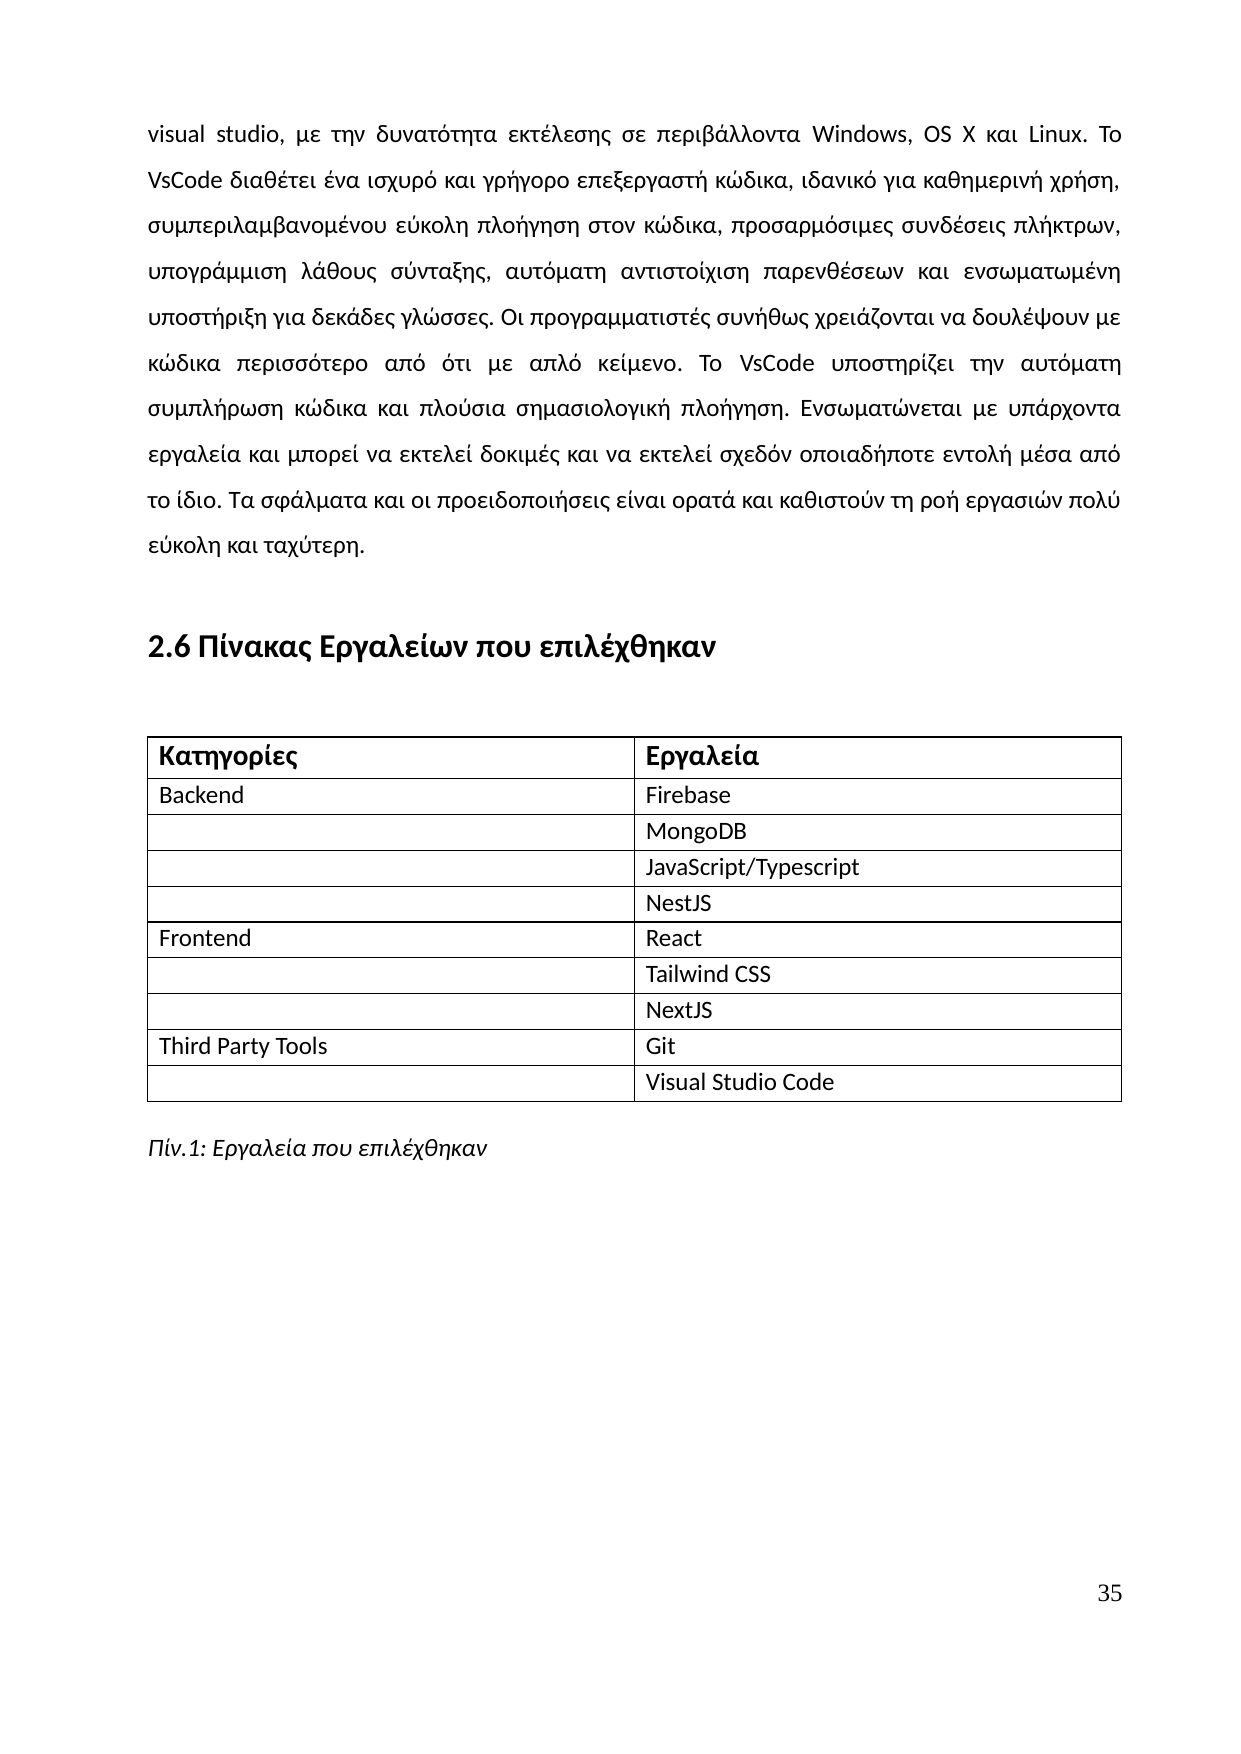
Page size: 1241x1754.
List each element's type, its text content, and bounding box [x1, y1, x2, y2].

table_cell [148, 851, 634, 886]
text visual studio, με την δυνατότητα εκτέλεσης σε περιβάλλοντα Windows, OS X και Linux. To VsCode διαθέτει ένα ισχυρό και γρήγορο επεξεργαστή κώδικα, ιδανικό για καθημερινή χρήση, συμπεριλαμβανομένου εύκολη πλοήγηση στον κώδικα, προσαρμόσιμες συνδέσεις πλήκτρων, υπογράμμιση λάθους σύνταξης, αυτόματη αντιστοίχιση παρενθέσεων και ενσωματωμένη υποστήριξη για δεκάδες γλώσσες. Οι προγραμματιστές συνήθως χρειάζονται να δουλέψουν με κώδικα περισσότερο από ότι με απλό κείμενο. Το VsCode υποστηρίζει την αυτόματη συμπλήρωση κώδικα και πλούσια σημασιολογική πλοήγηση. Ενσωματώνεται με υπάρχοντα εργαλεία και μπορεί να εκτελεί δοκιμές και να εκτελεί σχεδόν οποιαδήποτε εντολή μέσα από το ίδιο. Τα σφάλματα και οι προειδοποιήσεις είναι ορατά και καθιστούν τη ροή εργασιών πολύ εύκολη και ταχύτερη. [148, 118, 1122, 560]
subtitle 2.6 Πίνακας Εργαλείων που επιλέχθηκαν [148, 625, 1122, 666]
table_cell Tailwind CSS [635, 958, 1121, 993]
table_cell JavaScript/Typescript [635, 851, 1121, 886]
table_cell [148, 887, 634, 921]
table_header Εργαλεία [635, 738, 1121, 778]
text Πίν.1: Εργαλεία που επιλέχθηκαν [148, 1132, 1122, 1163]
table_cell [148, 958, 634, 993]
table_cell Visual Studio Code [635, 1066, 1121, 1101]
table_cell React [635, 923, 1121, 957]
table_cell Git [635, 1030, 1121, 1065]
table_cell [148, 815, 634, 850]
table_cell NextJS [635, 994, 1121, 1029]
table_cell MongoDB [635, 815, 1121, 850]
table_header Κατηγορίες [148, 738, 634, 778]
table_cell Backend [148, 779, 634, 814]
table_cell [148, 1066, 634, 1101]
table_cell NestJS [635, 887, 1121, 921]
table_cell Third Party Tools [148, 1030, 634, 1065]
table_cell [148, 994, 634, 1029]
table_cell Firebase [635, 779, 1121, 814]
table_cell Frontend [148, 923, 634, 957]
